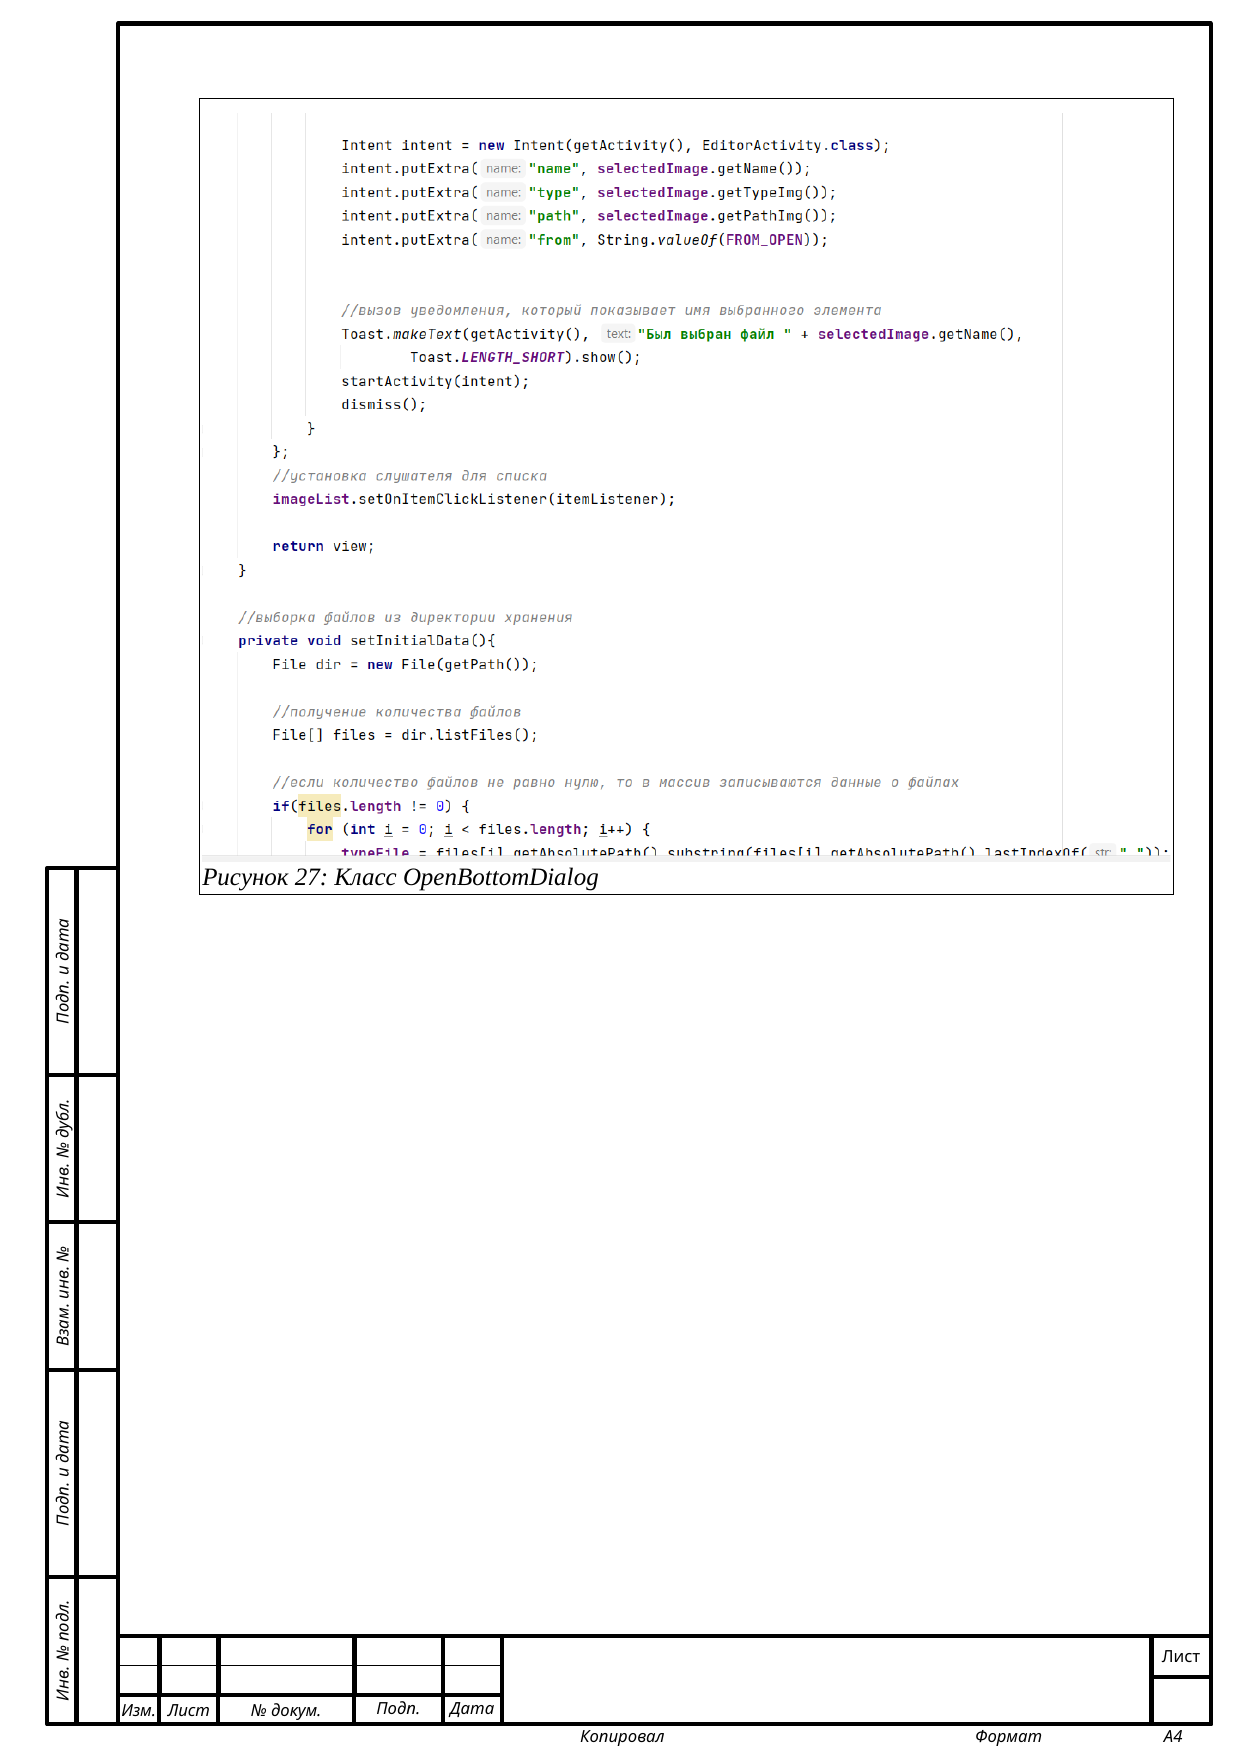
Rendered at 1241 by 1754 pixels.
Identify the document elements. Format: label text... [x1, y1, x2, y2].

text Рисунок 27: Класс OpenBottomDialog [202, 862, 1170, 891]
picture [202, 113, 1171, 862]
